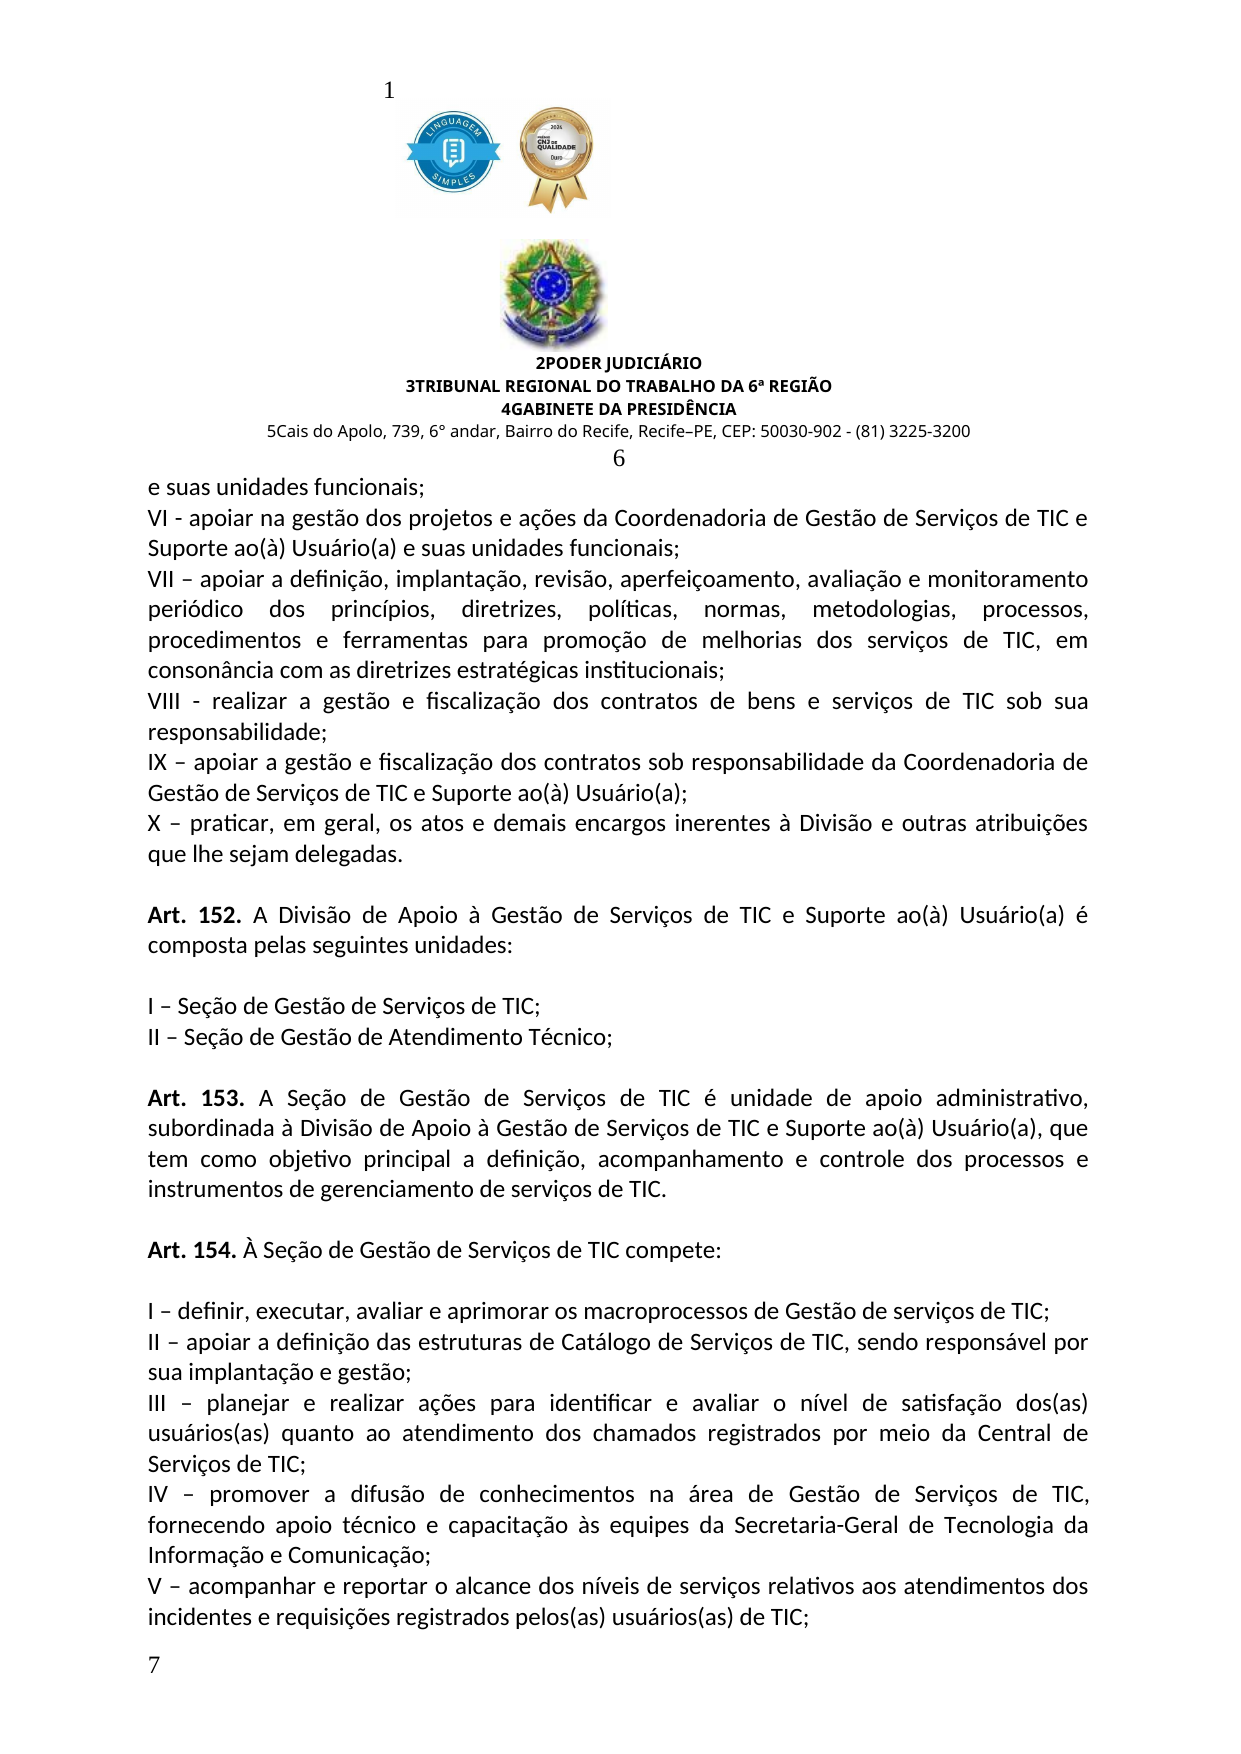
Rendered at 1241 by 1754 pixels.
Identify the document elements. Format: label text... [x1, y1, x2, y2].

text III – planejar e realizar ações para identificar e avaliar o nível de satisfação dos(as) usuários(as) quanto ao atendimento dos chamados registrados por meio da Central de Serviços de TIC; [147, 1387, 1090, 1479]
text II – Seção de Gestão de Atendimento Técnico; [147, 1021, 1090, 1051]
text I – definir, executar, avaliar e aprimorar os macroprocessos de Gestão de serviços de TIC; [147, 1296, 1090, 1326]
text Art. 153. A Seção de Gestão de Serviços de TIC é unidade de apoio administrativo, subordinada à Divisão de Apoio à Gestão de Serviços de TIC e Suporte ao(à) Usuário(a), que tem como objetivo principal a definição, acompanhamento e controle dos processos e instrumentos de gerenciamento de serviços de TIC. [147, 1082, 1090, 1204]
text V – acompanhar e reportar o alcance dos níveis de serviços relativos aos atendimentos dos incidentes e requisições registrados pelos(as) usuários(as) de TIC; [147, 1570, 1090, 1631]
text VIII - realizar a gestão e fiscalização dos contratos de bens e serviços de TIC sob sua responsabilidade; [147, 685, 1090, 746]
text II – apoiar a definição das estruturas de Catálogo de Serviços de TIC, sendo responsável por sua implantação e gestão; [147, 1326, 1090, 1387]
text VII – apoiar a definição, implantação, revisão, aperfeiçoamento, avaliação e monitoramento periódico dos princípios, diretrizes, políticas, normas, metodologias, processos, procedimentos e ferramentas para promoção de melhorias dos serviços de TIC, em consonância com as diretrizes estratégicas institucionais; [147, 563, 1090, 685]
text Art. 154. À Seção de Gestão de Serviços de TIC compete: [147, 1234, 1090, 1265]
text X – praticar, em geral, os atos e demais encargos inerentes à Divisão e outras atribuições que lhe sejam delegadas. [147, 807, 1090, 868]
text Art. 152. A Divisão de Apoio à Gestão de Serviços de TIC e Suporte ao(à) Usuário(a) é composta pelas seguintes unidades: [147, 899, 1090, 960]
text IX – apoiar a gestão e fiscalização dos contratos sob responsabilidade da Coordenadoria de Gestão de Serviços de TIC e Suporte ao(à) Usuário(a); [147, 746, 1090, 807]
text e suas unidades funcionais; [147, 471, 1090, 502]
text IV – promover a difusão de conhecimentos na área de Gestão de Serviços de TIC, fornecendo apoio técnico e capacitação às equipes da Secretaria-Geral de Tecnologia da Informação e Comunicação; [147, 1479, 1090, 1570]
text I – Seção de Gestão de Serviços de TIC; [147, 990, 1090, 1021]
text VI - apoiar na gestão dos projetos e ações da Coordenadoria de Gestão de Serviços de TIC e Suporte ao(à) Usuário(a) e suas unidades funcionais; [147, 502, 1090, 563]
